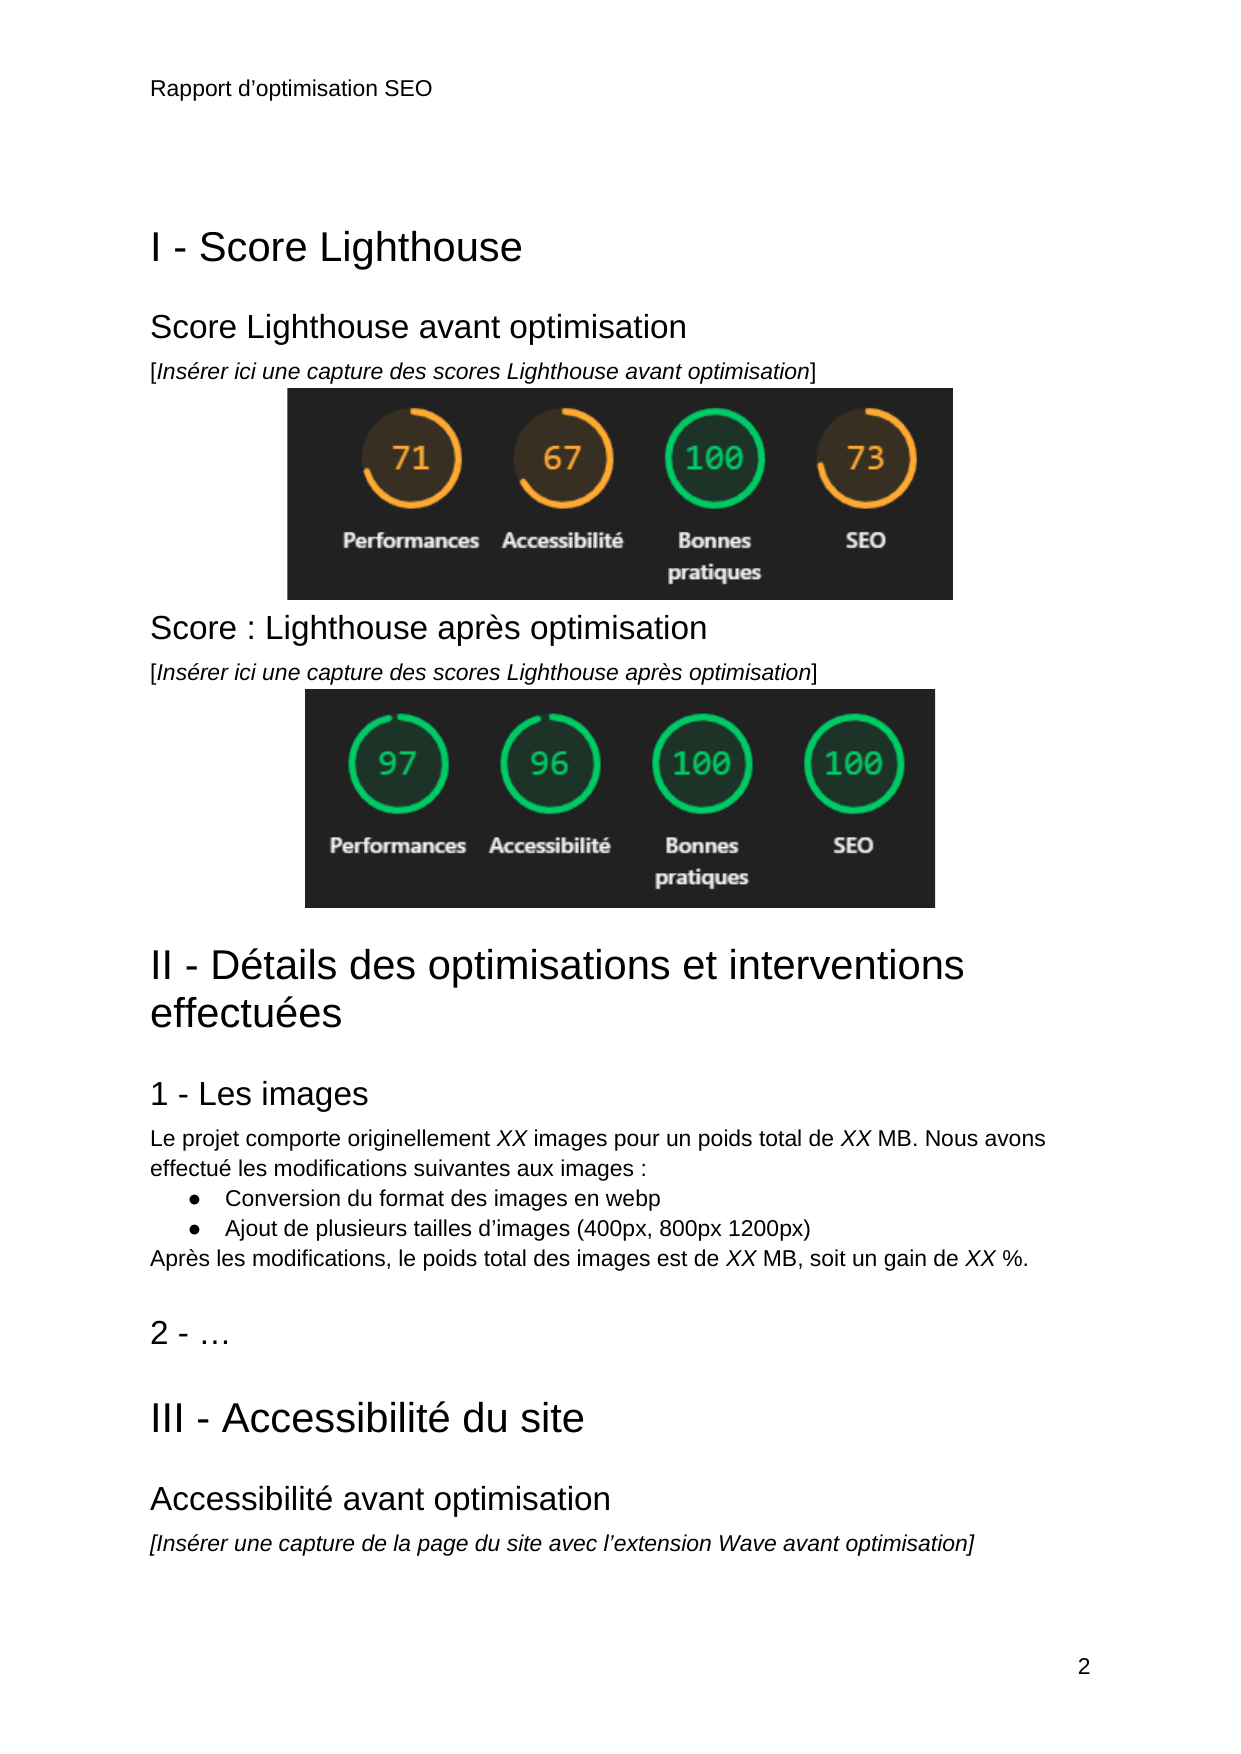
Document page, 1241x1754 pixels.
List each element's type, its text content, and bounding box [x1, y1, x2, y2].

subtitle 1 - Les images [150, 1073, 1090, 1112]
text Le projet comporte originellement XX images pour un poids total de XX MB. Nous avons effectué les modifications suivantes aux images : [150, 1124, 1090, 1181]
text [Insérer ici une capture des scores Lighthouse avant optimisation] [150, 358, 1090, 384]
subtitle 2 - … [150, 1313, 1090, 1351]
list Ajout de plusieurs tailles d’images (400px, 800px 1200px) [187, 1215, 1090, 1241]
subtitle Score : Lighthouse après optimisation [150, 608, 1090, 646]
subtitle Accessibilité avant optimisation [150, 1478, 1090, 1517]
list Conversion du format des images en webp [187, 1185, 1090, 1211]
subtitle III - Accessibilité du site [150, 1393, 1090, 1441]
text [Insérer une capture de la page du site avec l’extension Wave avant optimisation] [150, 1529, 1090, 1556]
subtitle II - Détails des optimisations et interventions effectuées [150, 940, 1090, 1036]
text Après les modifications, le poids total des images est de XX MB, soit un gain de XX %. [150, 1245, 1090, 1272]
text [Insérer ici une capture des scores Lighthouse après optimisation] [150, 659, 1090, 685]
subtitle Score Lighthouse avant optimisation [150, 307, 1090, 346]
picture [305, 689, 936, 908]
subtitle I - Score Lighthouse [150, 222, 1090, 270]
picture [287, 388, 953, 600]
